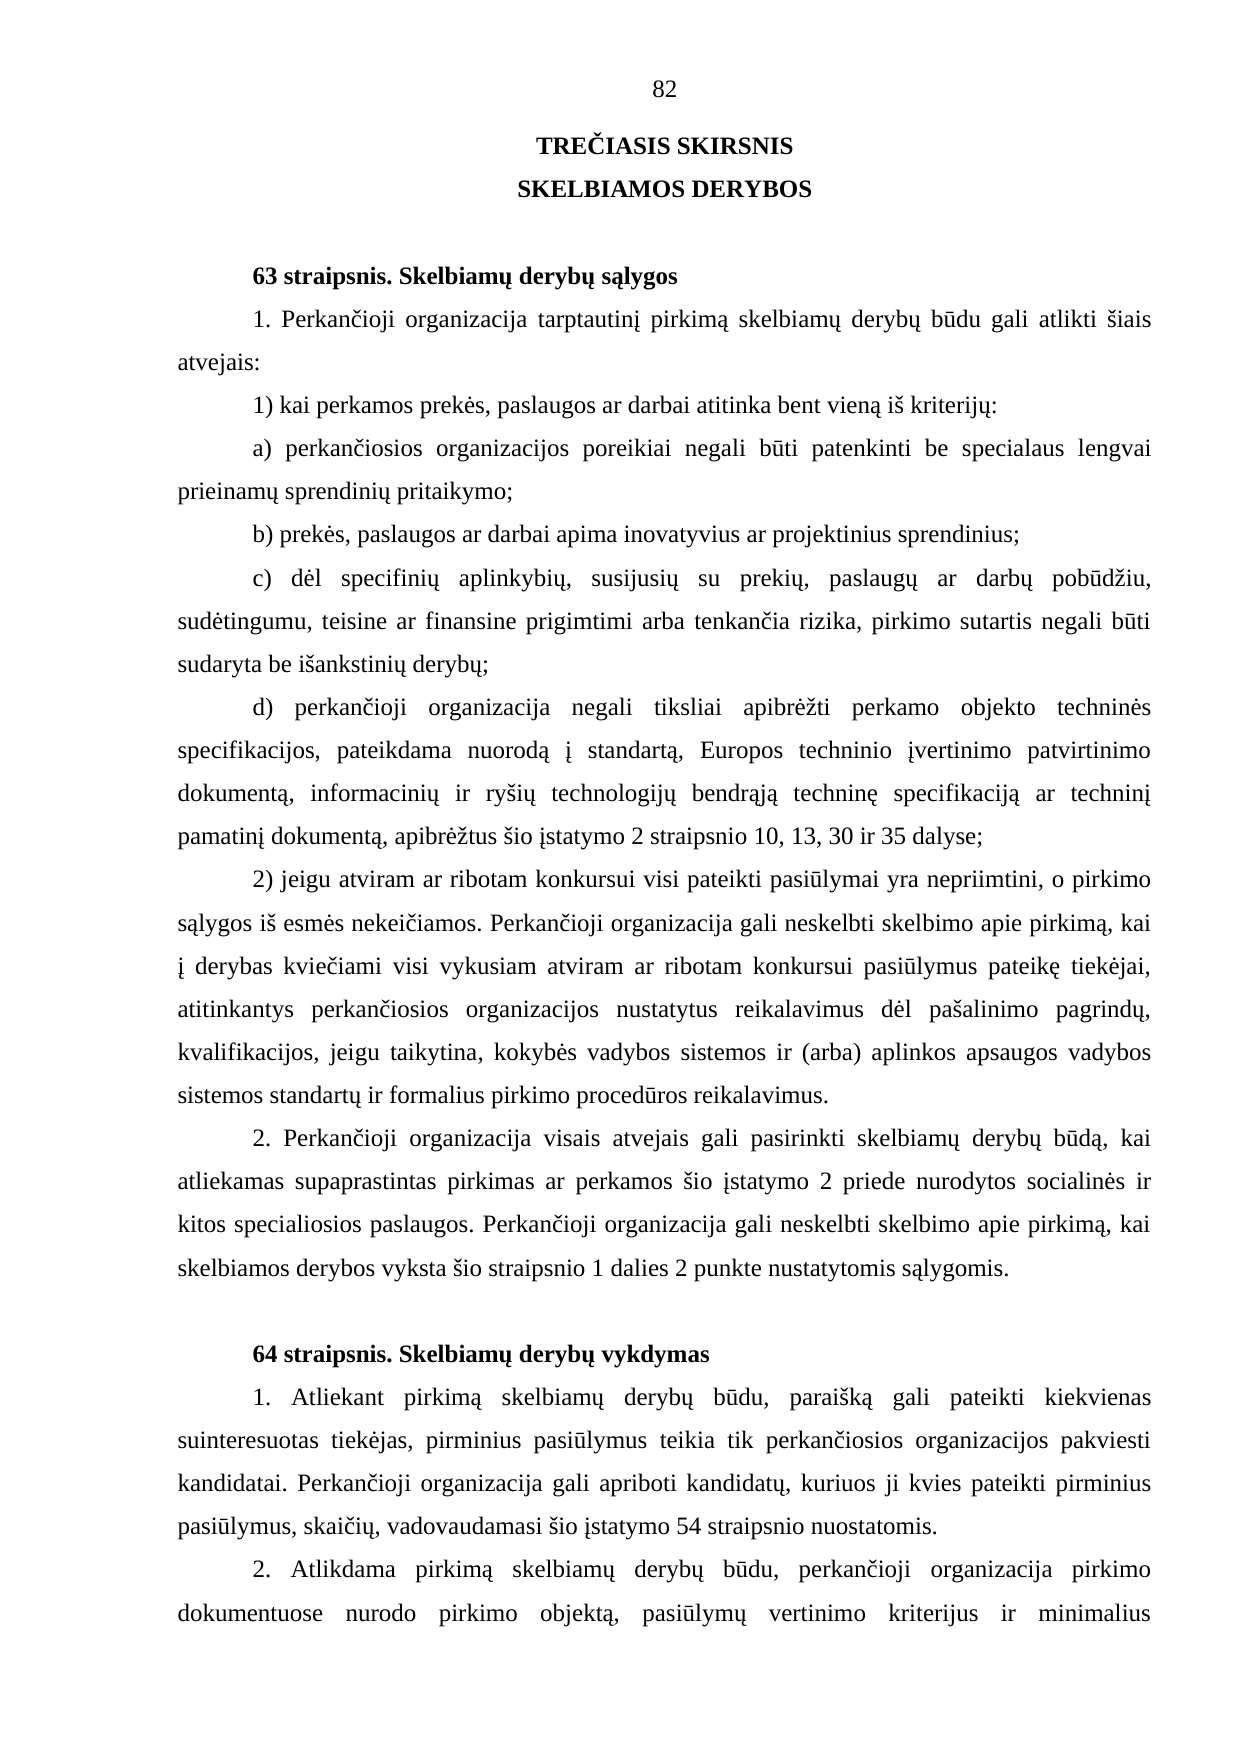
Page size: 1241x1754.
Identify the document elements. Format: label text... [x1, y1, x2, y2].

text a) perkančiosios organizacijos poreikiai negali būti patenkinti be specialaus lengvai prieinamų sprendinių pritaikymo; [177, 433, 1152, 505]
text 2) jeigu atviram ar ribotam konkursui visi pateikti pasiūlymai yra nepriimtini, o pirkimo sąlygos iš esmės nekeičiamos. Perkančioji organizacija gali neskelbti skelbimo apie pirkimą, kai į derybas kviečiami visi vykusiam atviram ar ribotam konkursui pasiūlymus pateikę tiekėjai, atitinkantys perkančiosios organizacijos nustatytus reikalavimus dėl pašalinimo pagrindų, kvalifikacijos, jeigu taikytina, kokybės vadybos sistemos ir (arba) aplinkos apsaugos vadybos sistemos standartų ir formalius pirkimo procedūros reikalavimus. [177, 864, 1152, 1109]
text 2. Perkančioji organizacija visais atvejais gali pasirinkti skelbiamų derybų būdą, kai atliekamas supaprastintas pirkimas ar perkamos šio įstatymo 2 priede nurodytos socialinės ir kitos specialiosios paslaugos. Perkančioji organizacija gali neskelbti skelbimo apie pirkimą, kai skelbiamos derybos vyksta šio straipsnio 1 dalies 2 punkte nustatytomis sąlygomis. [177, 1123, 1152, 1281]
text 1) kai perkamos prekės, paslaugos ar darbai atitinka bent vieną iš kriterijų: [177, 390, 1152, 419]
text SKELBIAMOS DERYBOS [177, 174, 1152, 203]
text c) dėl specifinių aplinkybių, susijusių su prekių, paslaugų ar darbų pobūdžiu, sudėtingumu, teisine ar finansine prigimtimi arba tenkančia rizika, pirkimo sutartis negali būti sudaryta be išankstinių derybų; [177, 563, 1152, 678]
text 64 straipsnis. Skelbiamų derybų vykdymas [177, 1339, 1152, 1368]
text 1. Atliekant pirkimą skelbiamų derybų būdu, paraišką gali pateikti kiekvienas suinteresuotas tiekėjas, pirminius pasiūlymus teikia tik perkančiosios organizacijos pakviesti kandidatai. Perkančioji organizacija gali apriboti kandidatų, kuriuos ji kvies pateikti pirminius pasiūlymus, skaičių, vadovaudamasi šio įstatymo 54 straipsnio nuostatomis. [177, 1382, 1152, 1540]
text 1. Perkančioji organizacija tarptautinį pirkimą skelbiamų derybų būdu gali atlikti šiais atvejais: [177, 304, 1152, 376]
text 2. Atlikdama pirkimą skelbiamų derybų būdu, perkančioji organizacija pirkimo dokumentuose nurodo pirkimo objektą, pasiūlymų vertinimo kriterijus ir minimalius [177, 1554, 1152, 1626]
text b) prekės, paslaugos ar darbai apima inovatyvius ar projektinius sprendinius; [177, 519, 1152, 548]
text 63 straipsnis. Skelbiamų derybų sąlygos [177, 261, 1152, 289]
text TREČIASIS SKIRSNIS [177, 131, 1152, 160]
text d) perkančioji organizacija negali tiksliai apibrėžti perkamo objekto techninės specifikacijos, pateikdama nuorodą į standartą, Europos techninio įvertinimo patvirtinimo dokumentą, informacinių ir ryšių technologijų bendrąją techninę specifikaciją ar techninį pamatinį dokumentą, apibrėžtus šio įstatymo 2 straipsnio 10, 13, 30 ir 35 dalyse; [177, 692, 1152, 850]
